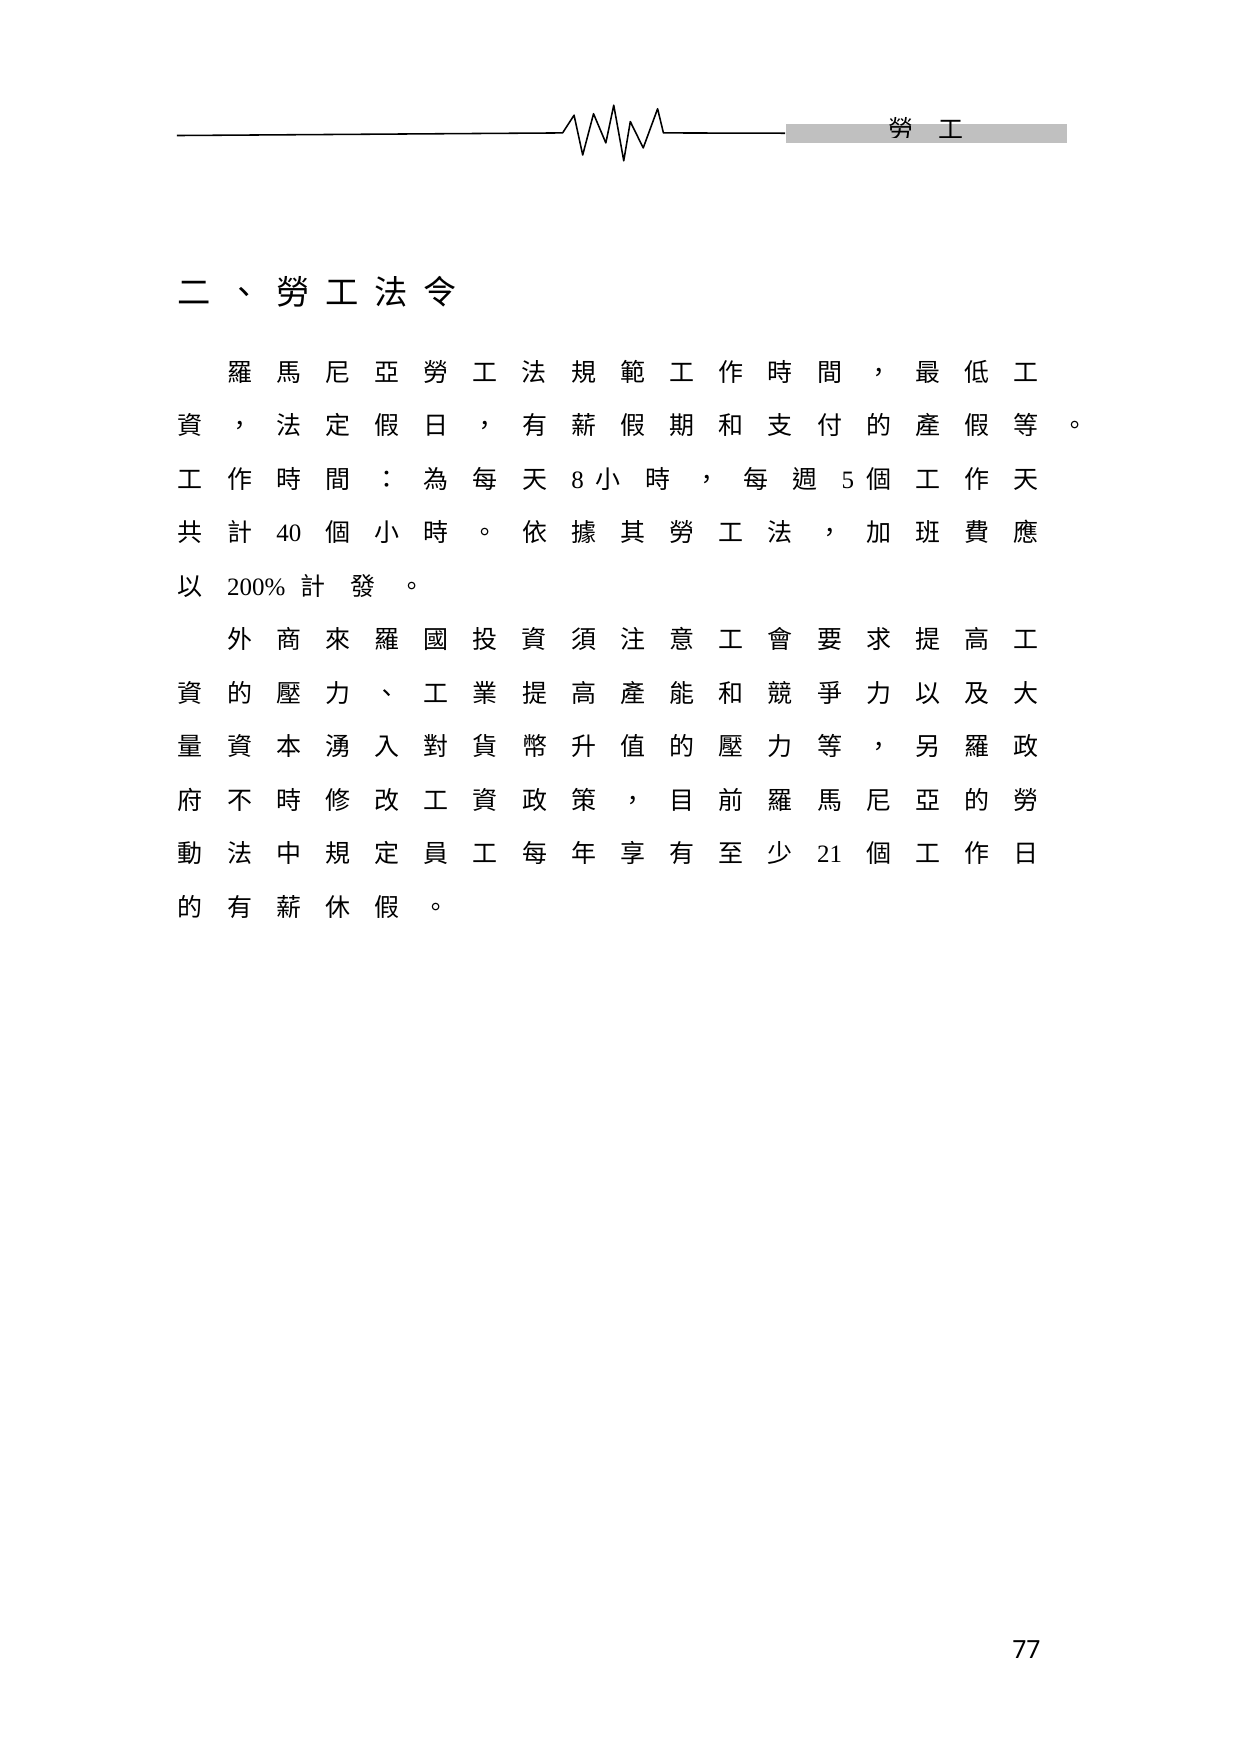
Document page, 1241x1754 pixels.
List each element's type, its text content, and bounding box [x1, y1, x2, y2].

text 羅馬尼亞勞工法規範工作時間，最低工資，法定假日，有薪假期和支付的產假等。工作時間：為每天8小時，每週5個工作天共計40個小時。依據其勞工法，加班費應以200%計發。 [178, 343, 1063, 611]
text 二、勞工法令 [178, 263, 1063, 317]
text 外商來羅國投資須注意工會要求提高工資的壓力、工業提高產能和競爭力以及大量資本湧入對貨幣升值的壓力等，另羅政府不時修改工資政策，目前羅馬尼亞的勞動法中規定員工每年享有至少21個工作日的有薪休假。 [178, 611, 1063, 932]
